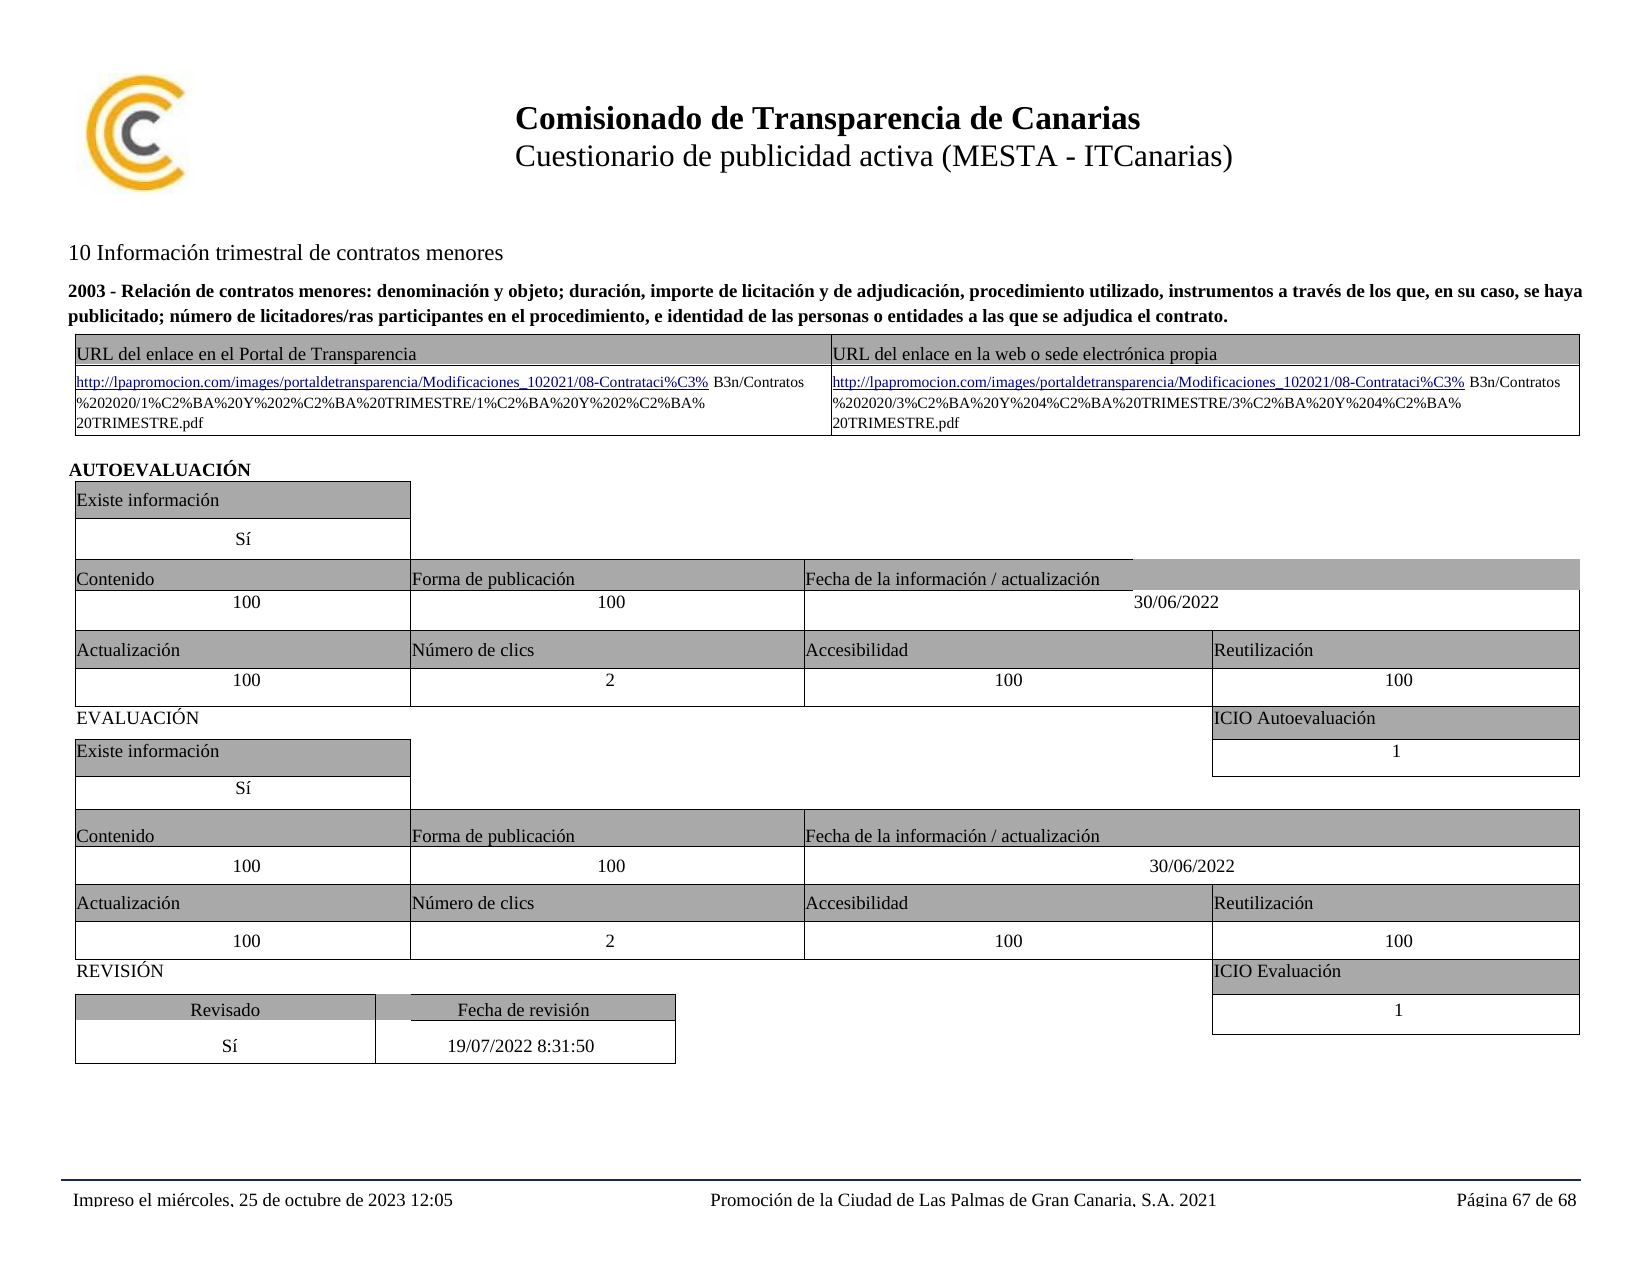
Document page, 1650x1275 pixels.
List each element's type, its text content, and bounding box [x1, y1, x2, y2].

table_cell [1133, 776, 1213, 809]
table_cell REVISIÓN [75, 960, 196, 994]
table_cell [376, 1020, 411, 1034]
table_cell Reutilización [1213, 631, 1579, 668]
table_cell 30/06/2022 [1133, 590, 1366, 630]
table_cell Actualización [76, 885, 410, 921]
table_cell 2 [411, 922, 804, 959]
table_cell [375, 960, 411, 994]
table_cell Actualización [76, 631, 410, 668]
table_cell 100 [411, 591, 804, 630]
table_cell [1133, 960, 1212, 994]
text AUTOEVALUACIÓN [68, 459, 1587, 481]
table_cell [196, 960, 375, 994]
table_cell [76, 1020, 196, 1034]
table_cell 2 [411, 669, 804, 706]
table_cell [676, 1034, 804, 1063]
table_cell Reutilización [1213, 885, 1579, 921]
table_cell [804, 739, 1133, 776]
table_cell [1133, 739, 1212, 776]
table_cell [1133, 559, 1580, 590]
table_cell Accesibilidad [805, 885, 1212, 921]
table_cell Fecha de la información / actualización [805, 810, 1579, 846]
table_cell [1133, 1034, 1213, 1063]
table_cell [1133, 994, 1212, 1020]
table_cell [804, 960, 1133, 994]
table_cell 100 [805, 922, 1212, 959]
table_cell 19/07/2022 8:31:50 [411, 1034, 675, 1063]
table_cell [676, 994, 804, 1020]
table_cell [804, 707, 1133, 739]
table_header URL del enlace en el Portal de Transparencia [76, 335, 831, 364]
table_cell 1 [1366, 995, 1579, 1020]
table_cell Sí [196, 1034, 375, 1063]
table_cell [676, 707, 804, 739]
table_cell [676, 739, 804, 776]
table_cell Contenido [76, 810, 410, 846]
table_cell [804, 776, 1133, 809]
table_cell [411, 960, 676, 994]
table_cell 1 [1213, 740, 1579, 776]
table_cell [1366, 1035, 1580, 1063]
table_cell 100 [76, 922, 410, 959]
table_cell [1366, 590, 1579, 630]
table_cell 100 [411, 847, 804, 884]
table_cell ICIO Evaluación [1213, 960, 1579, 994]
table_cell [76, 1034, 196, 1063]
table_cell [676, 776, 804, 809]
table_header Existe información [76, 482, 410, 518]
table_cell Forma de publicación [411, 810, 804, 846]
table_cell Número de clics [411, 885, 804, 921]
table_cell [804, 1034, 1133, 1063]
table_cell [805, 591, 1133, 630]
table_cell [1213, 1035, 1366, 1063]
table_cell Sí [76, 519, 410, 559]
table_cell [804, 1020, 1133, 1034]
table_cell [1213, 777, 1580, 809]
table_cell http://lpapromocion.com/images/portaldetransparencia/Modificaciones_102021/08-Contrataci%C3% B3n/Contratos%202020/3%C2%BA%20Y%204%C2%BA%20TRIMESTRE/3%C2%BA%20Y%204%C2%BA% 20TRIMESTRE.pdf [832, 366, 1579, 435]
table_cell ICIO Autoevaluación [1213, 707, 1579, 739]
table_cell [196, 1020, 375, 1034]
table_cell [1213, 995, 1366, 1020]
table_cell Existe información [76, 740, 410, 776]
table_cell [676, 960, 804, 994]
table_cell 100 [1213, 669, 1579, 706]
table_cell http://lpapromocion.com/images/portaldetransparencia/Modificaciones_102021/08-Contrataci%C3% B3n/Contratos%202020/1%C2%BA%20Y%202%C2%BA%20TRIMESTRE/1%C2%BA%20Y%202%C2%BA% 20TRIMESTRE.pdf [76, 366, 831, 435]
table_cell Fecha de la información / actualización [805, 560, 1133, 590]
table_cell [376, 994, 411, 1020]
text 2003 - Relación de contratos menores: denominación y objeto; duración, importe de licitación y de adjudicación, procedimiento utilizado, instrumentos a través de los que, en su caso, se haya publicitado; número de licitadores/ras participantes en el procedimiento, e identidad de las personas o entidades a las que se adjudica el contrato. [68, 280, 1587, 327]
table_cell EVALUACIÓN [75, 707, 411, 739]
subtitle 10 Información trimestral de contratos menores [68, 239, 1587, 266]
table_cell Fecha de revisión [411, 995, 675, 1020]
table_cell [411, 707, 676, 739]
table_cell [411, 1021, 675, 1034]
table_cell Número de clics [411, 631, 804, 668]
table_cell [804, 994, 1133, 1020]
table_cell [1213, 1020, 1366, 1034]
table_cell [411, 776, 676, 809]
table_cell Accesibilidad [805, 631, 1212, 668]
table_cell Forma de publicación [411, 560, 804, 590]
table_cell [676, 1020, 804, 1034]
table_cell 100 [805, 669, 1212, 706]
table_cell [411, 739, 676, 776]
table_cell 30/06/2022 [805, 847, 1579, 884]
table_cell 100 [1213, 922, 1579, 959]
table_cell [1133, 707, 1212, 739]
table_cell Sí [76, 777, 410, 809]
table_header URL del enlace en la web o sede electrónica propia [832, 335, 1579, 364]
table_cell 100 [76, 591, 410, 630]
table_cell Contenido [76, 560, 410, 590]
table_cell [1133, 1020, 1212, 1034]
table_header [411, 481, 1580, 559]
table_cell Revisado [76, 995, 375, 1020]
table_cell [1366, 1020, 1579, 1034]
table_cell 100 [76, 847, 410, 884]
table_cell [376, 1034, 411, 1063]
table_cell 100 [76, 669, 410, 706]
